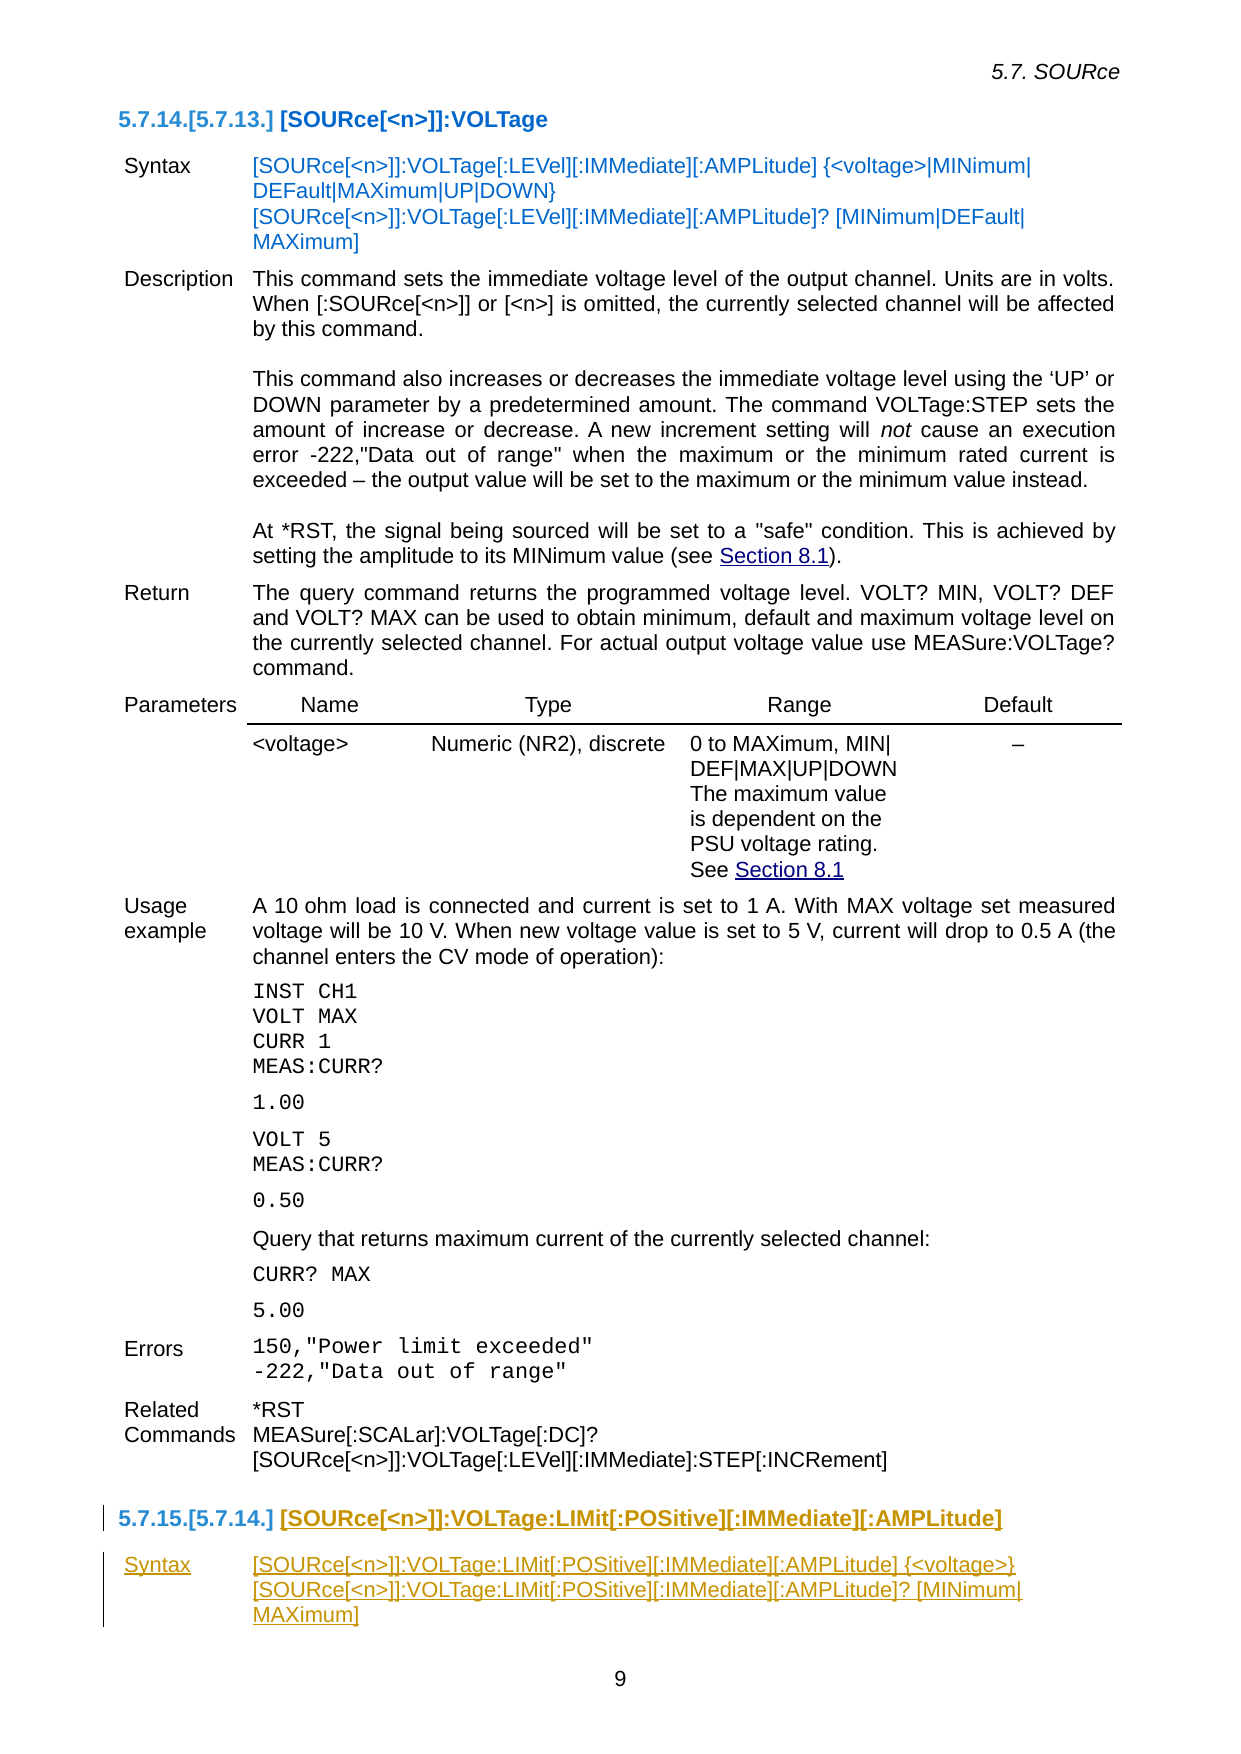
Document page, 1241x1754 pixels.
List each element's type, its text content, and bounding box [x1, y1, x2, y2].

table_cell A 10 ohm load is connected and current is set to 1 A. With MAX voltage set measured voltage will be 10 V. When new voltage value is set to 5 V, current will drop to 0.5 A (the channel enters the CV mode of operation): INST CH1 VOLT MAX CURR 1 MEAS:CURR? 1.00 VOLT 5 MEAS:CURR? 0.50 Query that returns maximum current of the currently selected channel: CURR? MAX 5.00 [247, 888, 1122, 1330]
subtitle [SOURce[<n>]]:VOLTage:LIMit[:POSitive][:IMMediate][:AMPLitude] [118, 1505, 1122, 1531]
table_cell <voltage> [247, 725, 412, 887]
table_cell Errors [118, 1330, 247, 1391]
table_cell Type [412, 686, 684, 723]
table_cell Numeric (NR2), discrete [412, 725, 684, 887]
table_cell – [914, 725, 1122, 887]
table_header [SOURce[<n>]]:VOLTage[:LEVel][:IMMediate][:AMPLitude] {<voltage>|MINimum|DEFault|MAXimum|UP|DOWN} [SOURce[<n>]]:VOLTage[:LEVel][:IMMediate][:AMPLitude]? [MINimum|DEFault|MAXimum] [247, 148, 1122, 260]
table_cell Range [684, 686, 914, 723]
table_cell *RST MEASure[:SCALar]:VOLTage[:DC]? [SOURce[<n>]]:VOLTage[:LEVel][:IMMediate]:STEP[:INCRement] [247, 1391, 1122, 1478]
table_cell Name [247, 686, 412, 723]
table_header Syntax [118, 148, 247, 260]
table_cell 150,"Power limit exceeded" -222,"Data out of range" [247, 1330, 1122, 1391]
subtitle [SOURce[<n>]]:VOLTage [118, 106, 1122, 133]
table_header [SOURce[<n>]]:VOLTage:LIMit[:POSitive][:IMMediate][:AMPLitude] {<voltage>} [SOURce[<n>]]:VOLTage:LIMit[:POSitive][:IMMediate][:AMPLitude]? [MINimum|MAXimum] [247, 1546, 1122, 1633]
table_cell Return [118, 574, 247, 686]
table_header Syntax [118, 1546, 247, 1633]
table_cell 0 to MAXimum, MIN|DEF|MAX|UP|DOWN The maximum value is dependent on the PSU voltage rating. See Section 8.1 [684, 725, 914, 887]
table_cell Usage example [118, 888, 247, 1330]
table_cell Related Commands [118, 1391, 247, 1478]
table_cell Parameters [118, 686, 247, 887]
table_cell This command sets the immediate voltage level of the output channel. Units are in volts. When [:SOURce[<n>]] or [<n>] is omitted, the currently selected channel will be affected by this command. This command also increases or decreases the immediate voltage level using the ‘UP’ or DOWN parameter by a predetermined amount. The command VOLTage:STEP sets the amount of increase or decrease. A new increment setting will not cause an execution error -222,"Data out of range" when the maximum or the minimum rated current is exceeded – the output value will be set to the maximum or the minimum value instead. At *RST, the signal being sourced will be set to a "safe" condition. This is achieved by setting the amplitude to its MINimum value (see Section 8.1). [247, 260, 1122, 574]
table_cell Description [118, 260, 247, 574]
table_cell The query command returns the programmed voltage level. VOLT? MIN, VOLT? DEF and VOLT? MAX can be used to obtain minimum, default and maximum voltage level on the currently selected channel. For actual output voltage value use MEASure:VOLTage? command. [247, 574, 1122, 686]
table_cell Default [914, 686, 1122, 723]
